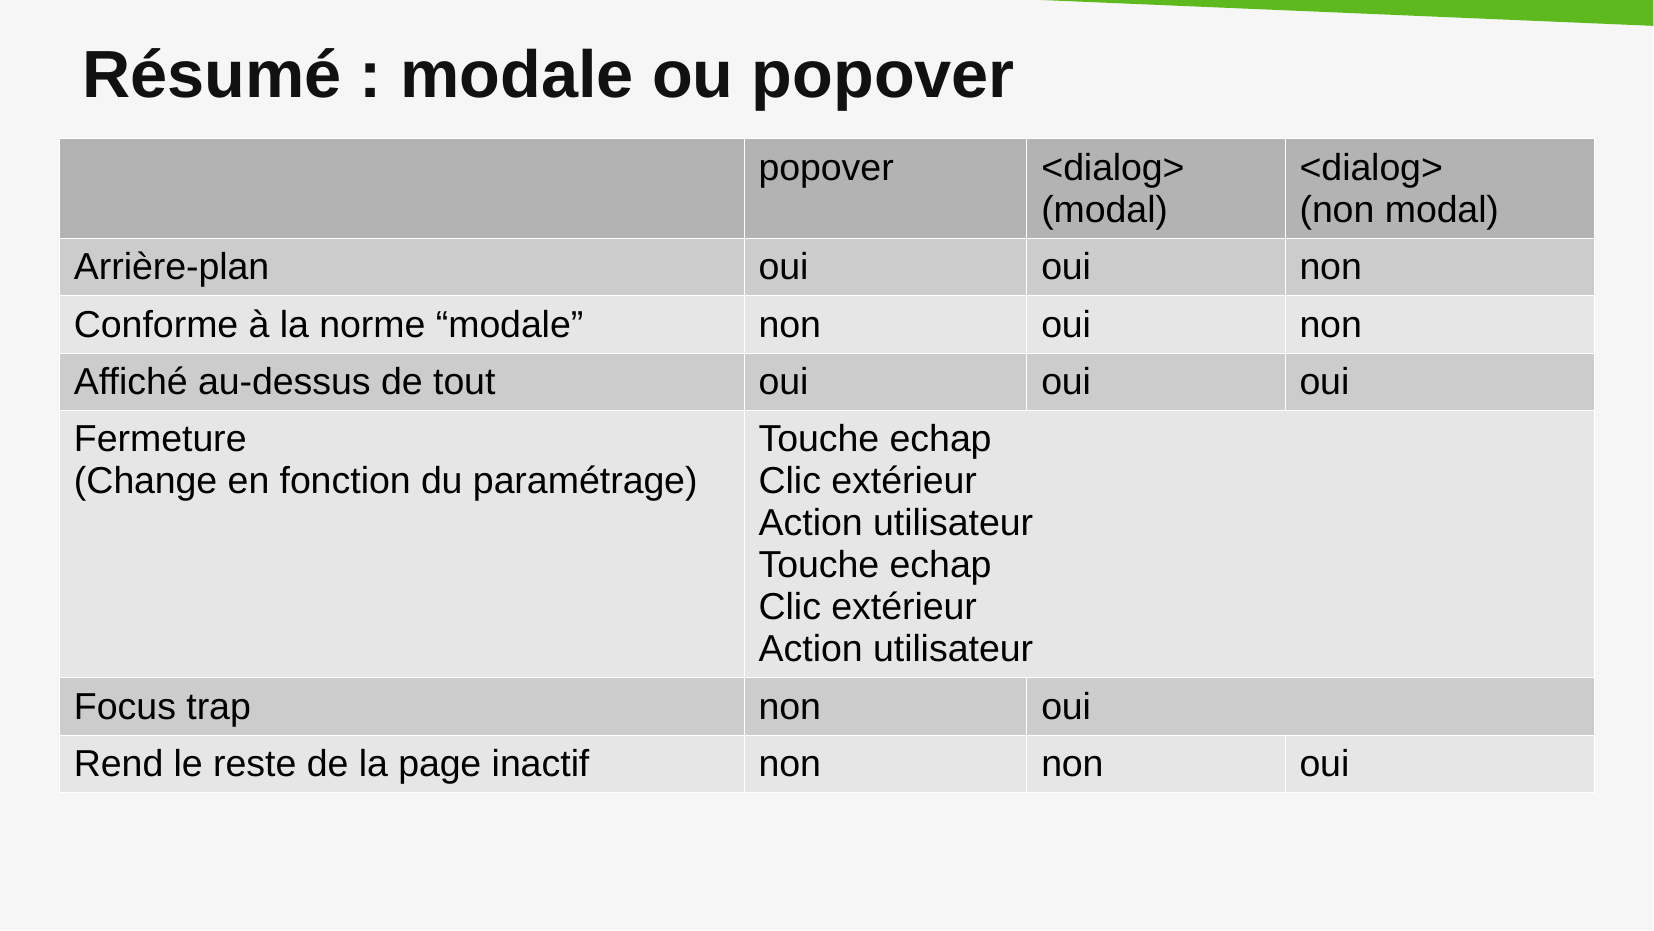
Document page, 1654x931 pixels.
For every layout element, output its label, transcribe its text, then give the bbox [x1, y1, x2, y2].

table_cell Rend le reste de la page inactif [60, 736, 744, 792]
table_header <dialog> (modal) [1027, 139, 1285, 238]
table_cell oui [1027, 354, 1285, 410]
table_header popover [745, 139, 1026, 238]
table_cell non [1027, 736, 1285, 792]
table_header <dialog> (non modal) [1286, 139, 1594, 238]
table_cell Arrière-plan [60, 239, 744, 295]
table_cell Touche echap Clic extérieur Action utilisateur [745, 411, 1594, 677]
table_cell Conforme à la norme “modale” [60, 296, 744, 353]
table_cell oui [1027, 239, 1285, 295]
table_cell non [745, 296, 1026, 353]
table_cell oui [1286, 736, 1594, 792]
table_cell Affiché au-dessus de tout [60, 354, 744, 410]
table_cell oui [1027, 296, 1285, 353]
table_header [60, 139, 744, 238]
table_cell Fermeture (Change en fonction du paramétrage) [60, 411, 744, 677]
table_cell oui [745, 239, 1026, 295]
table_cell non [745, 736, 1026, 792]
table_cell non [745, 678, 1026, 735]
text_box [1041, 0, 1654, 26]
table_cell non [1286, 239, 1594, 295]
table_cell Focus trap [60, 678, 744, 735]
table_cell oui [745, 354, 1026, 410]
table_cell oui [1286, 354, 1594, 410]
table_cell oui [1027, 678, 1594, 735]
title Résumé : modale ou popover [82, 37, 1571, 114]
table_cell non [1286, 296, 1594, 353]
